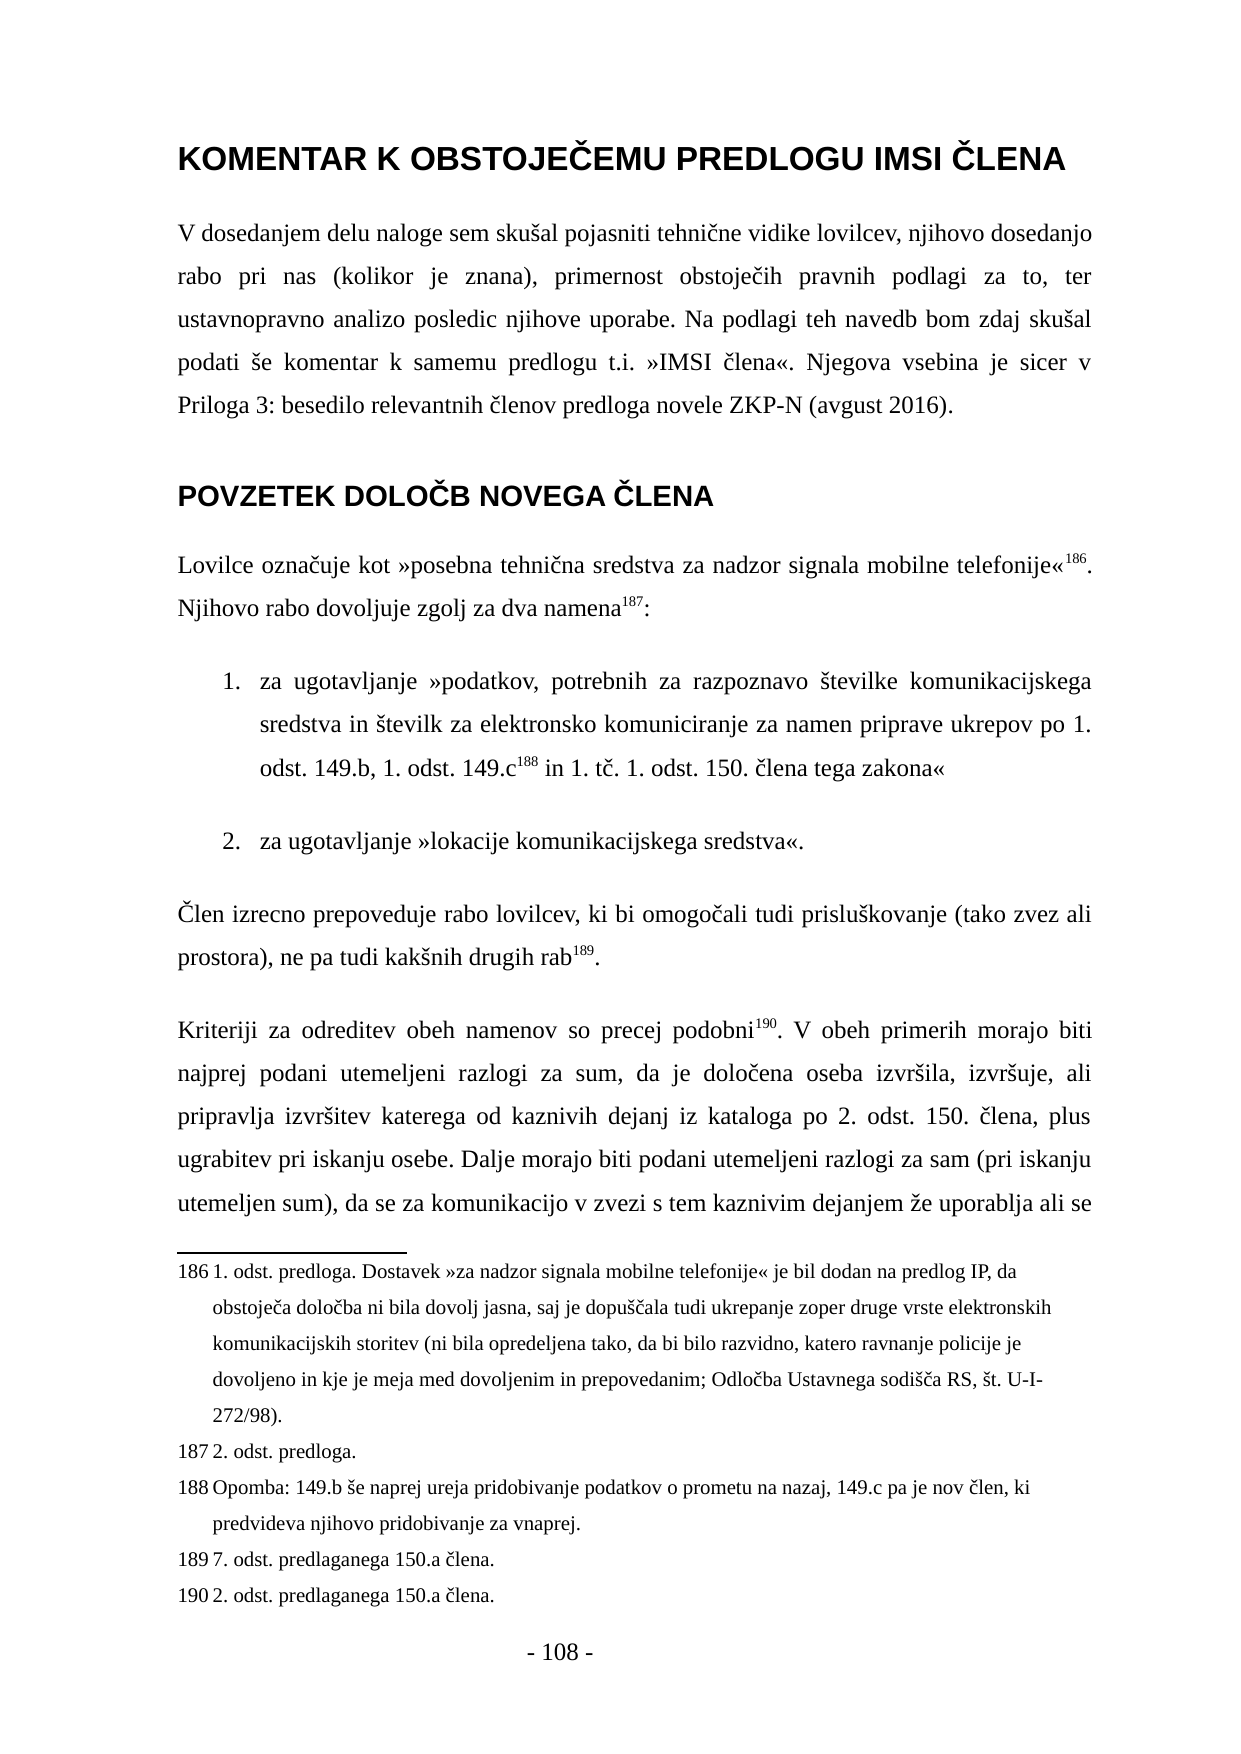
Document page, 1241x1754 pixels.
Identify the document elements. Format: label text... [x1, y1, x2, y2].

text 2. odst. predloga. [177, 1439, 1093, 1463]
text 7. odst. predlaganega 150.a člena. [177, 1547, 1093, 1571]
list za ugotavljanje »lokacije komunikacijskega sredstva«. [222, 826, 1093, 854]
subtitle KOMENTAR K OBSTOJEČEMU PREDLOGU IMSI ČLENA [177, 139, 1093, 178]
list za ugotavljanje »podatkov, potrebnih za razpoznavo številke komunikacijskega sredstva in številk za elektronsko komuniciranje za namen priprave ukrepov po 1. odst. 149.b, 1. odst. 149.c in 1. tč. 1. odst. 150. člena tega zakona« [222, 666, 1093, 781]
text Lovilce označuje kot »posebna tehnična sredstva za nadzor signala mobilne telefonije«. Njihovo rabo dovoljuje zgolj za dva namena: [177, 550, 1093, 622]
list Opomba: 149.b še naprej ureja pridobivanje podatkov o prometu na nazaj, 149.c pa je nov člen, ki predvideva njihovo pridobivanje za vnaprej. [177, 1475, 1093, 1535]
text V dosedanjem delu naloge sem skušal pojasniti tehnične vidike lovilcev, njihovo dosedanjo rabo pri nas (kolikor je znana), primernost obstoječih pravnih podlagi za to, ter ustavnopravno analizo posledic njihove uporabe. Na podlagi teh navedb bom zdaj skušal podati še komentar k samemu predlogu t.i. »IMSI člena«. Njegova vsebina je sicer v Priloga 3: besedilo relevantnih členov predloga novele ZKP-N (avgust 2016). [177, 218, 1093, 419]
text 2. odst. predlaganega 150.a člena. [177, 1583, 1093, 1607]
text Kriteriji za odreditev obeh namenov so precej podobni. V obeh primerih morajo biti najprej podani utemeljeni razlogi za sum, da je določena oseba izvršila, izvršuje, ali pripravlja izvršitev katerega od kaznivih dejanj iz kataloga po 2. odst. 150. člena, plus ugrabitev pri iskanju osebe. Dalje morajo biti podani utemeljeni razlogi za sam (pri iskanju utemeljen sum), da se za komunikacijo v zvezi s tem kaznivim dejanjem že uporablja ali se [177, 1015, 1093, 1216]
text 1. odst. predloga. Dostavek »za nadzor signala mobilne telefonije« je bil dodan na predlog IP, da obstoječa določba ni bila dovolj jasna, saj je dopuščala tudi ukrepanje zoper druge vrste elektronskih komunikacijskih storitev (ni bila opredeljena tako, da bi bilo razvidno, katero ravnanje policije je dovoljeno in kje je meja med dovoljenim in prepovedanim; Odločba Ustavnega sodišča RS, št. U-I-272/98). [177, 1259, 1093, 1427]
subtitle Povzetek določb novega člena [177, 478, 1093, 512]
text Člen izrecno prepoveduje rabo lovilcev, ki bi omogočali tudi prisluškovanje (tako zvez ali prostora), ne pa tudi kakšnih drugih rab. [177, 899, 1093, 971]
